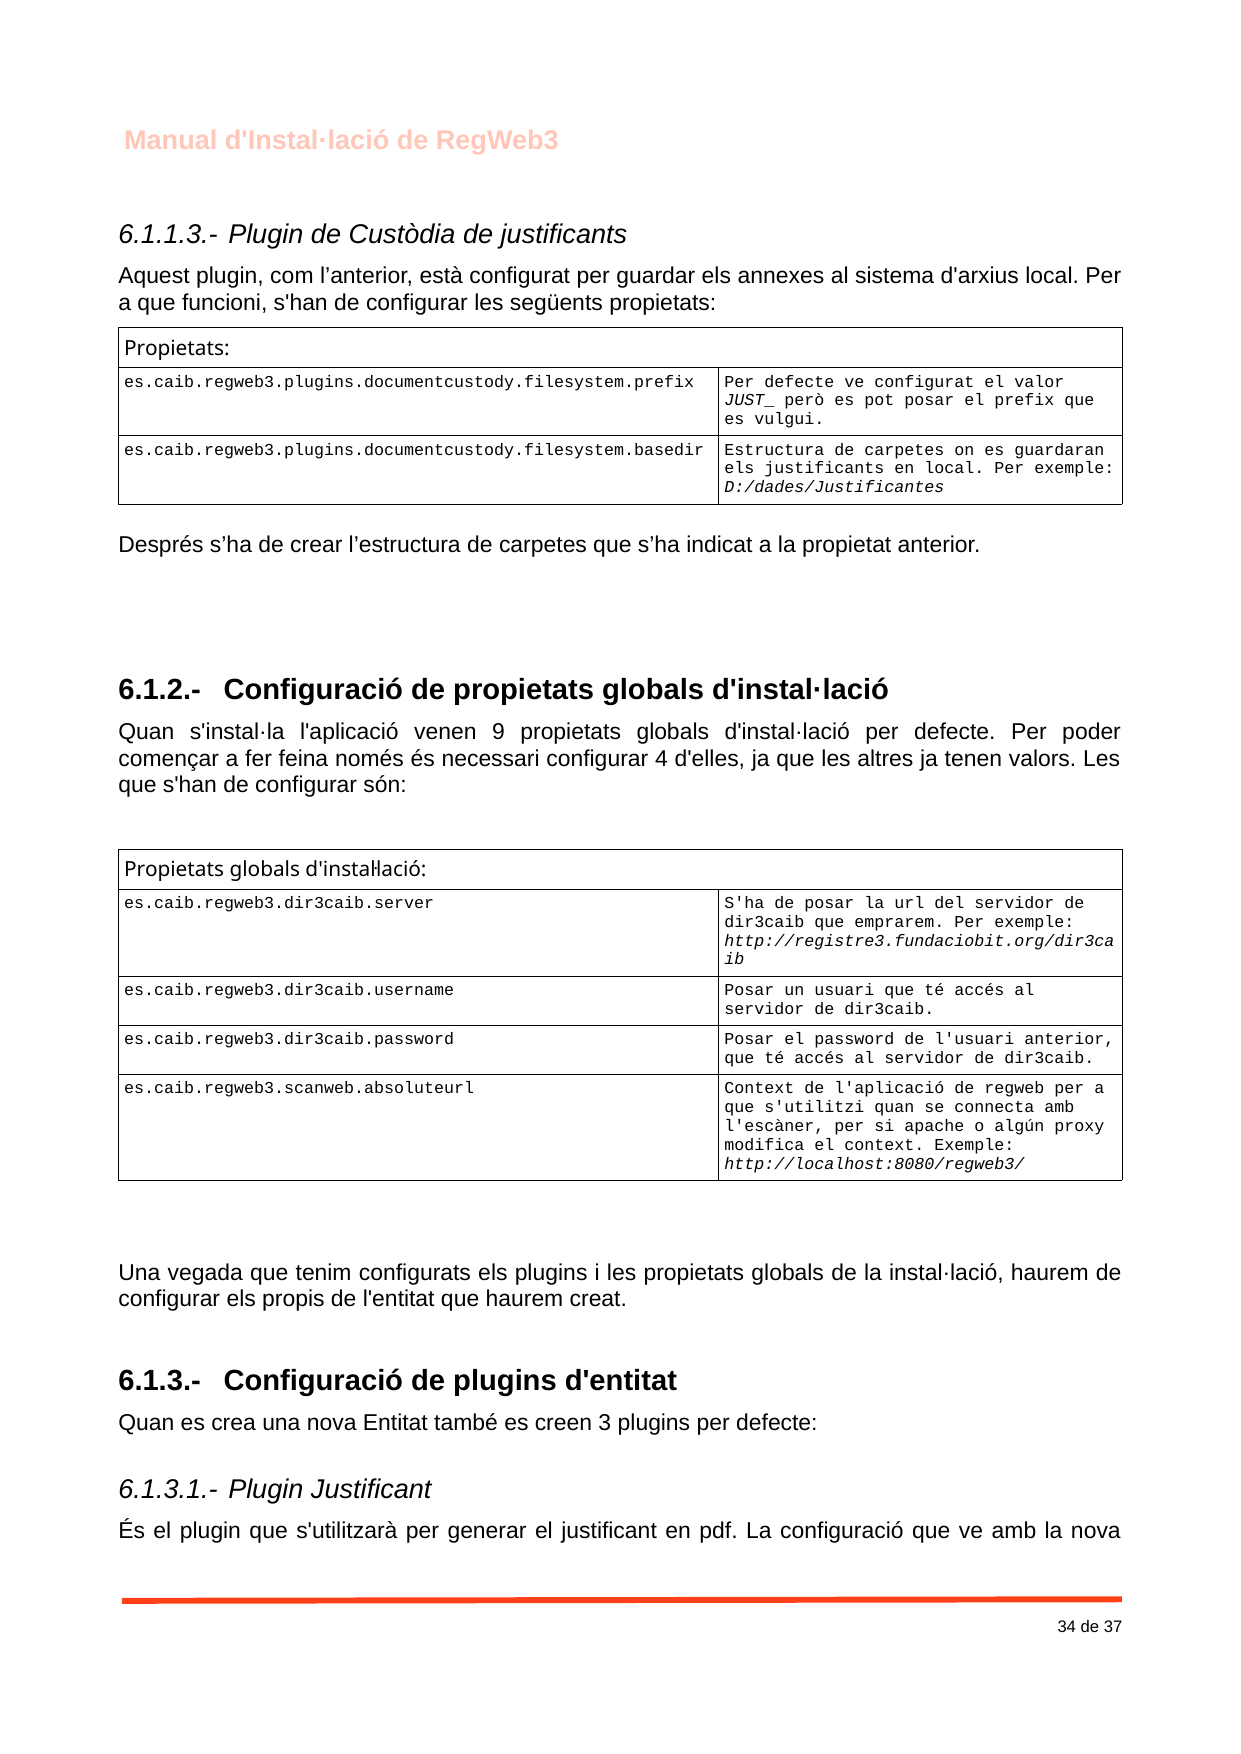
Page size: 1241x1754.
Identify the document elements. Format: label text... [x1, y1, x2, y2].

table_cell Per defecte ve configurat el valor JUST_ però es pot posar el prefix que es vulgui. [719, 368, 1122, 435]
table_cell es.caib.regweb3.plugins.documentcustody.filesystem.prefix [119, 368, 718, 435]
table_header Propietats: [119, 328, 1122, 367]
table_cell Context de l'aplicació de regweb per a que s'utilitzi quan se connecta amb l'escàner, per si apache o algún proxy modifica el context. Exemple: http://localhost:8080/regweb3/ [719, 1075, 1122, 1180]
table_header Propietats globals d'instal·lació: [119, 850, 1122, 888]
subtitle Plugin Justificant [118, 1473, 1122, 1504]
subtitle Plugin de Custòdia de justificants [118, 218, 1122, 249]
table_cell es.caib.regweb3.scanweb.absoluteurl [119, 1075, 718, 1180]
table_cell Posar el password de l'usuari anterior, que té accés al servidor de dir3caib. [719, 1026, 1122, 1074]
text Quan es crea una nova Entitat també es creen 3 plugins per defecte: [118, 1409, 1122, 1436]
subtitle Configuració de propietats globals d'instal·lació [118, 672, 1122, 706]
text Aquest plugin, com l’anterior, està configurat per guardar els annexes al sistema d'arxius local. Per a que funcioni, s'han de configurar les següents propietats: [118, 262, 1122, 315]
table_cell es.caib.regweb3.dir3caib.username [119, 977, 718, 1025]
table_cell es.caib.regweb3.dir3caib.password [119, 1026, 718, 1074]
text És el plugin que s'utilitzarà per generar el justificant en pdf. La configuració que ve amb la nova [118, 1517, 1122, 1543]
table_cell Posar un usuari que té accés al servidor de dir3caib. [719, 977, 1122, 1025]
table_cell Estructura de carpetes on es guardaran els justificants en local. Per exemple: D:/dades/Justificantes [719, 436, 1122, 503]
table_cell es.caib.regweb3.plugins.documentcustody.filesystem.basedir [119, 436, 718, 503]
text Després s’ha de crear l’estructura de carpetes que s’ha indicat a la propietat anterior. [118, 531, 1122, 557]
text Quan s'instal·la l'aplicació venen 9 propietats globals d'instal·lació per defecte. Per poder començar a fer feina només és necessari configurar 4 d'elles, ja que les altres ja tenen valors. Les que s'han de configurar són: [118, 718, 1122, 797]
text Una vegada que tenim configurats els plugins i les propietats globals de la instal·lació, haurem de configurar els propis de l'entitat que haurem creat. [118, 1259, 1122, 1312]
subtitle Configuració de plugins d'entitat [118, 1363, 1122, 1397]
table_cell es.caib.regweb3.dir3caib.server [119, 890, 718, 976]
table_cell S'ha de posar la url del servidor de dir3caib que emprarem. Per exemple: http://registre3.fundaciobit.org/dir3caib [719, 890, 1122, 976]
